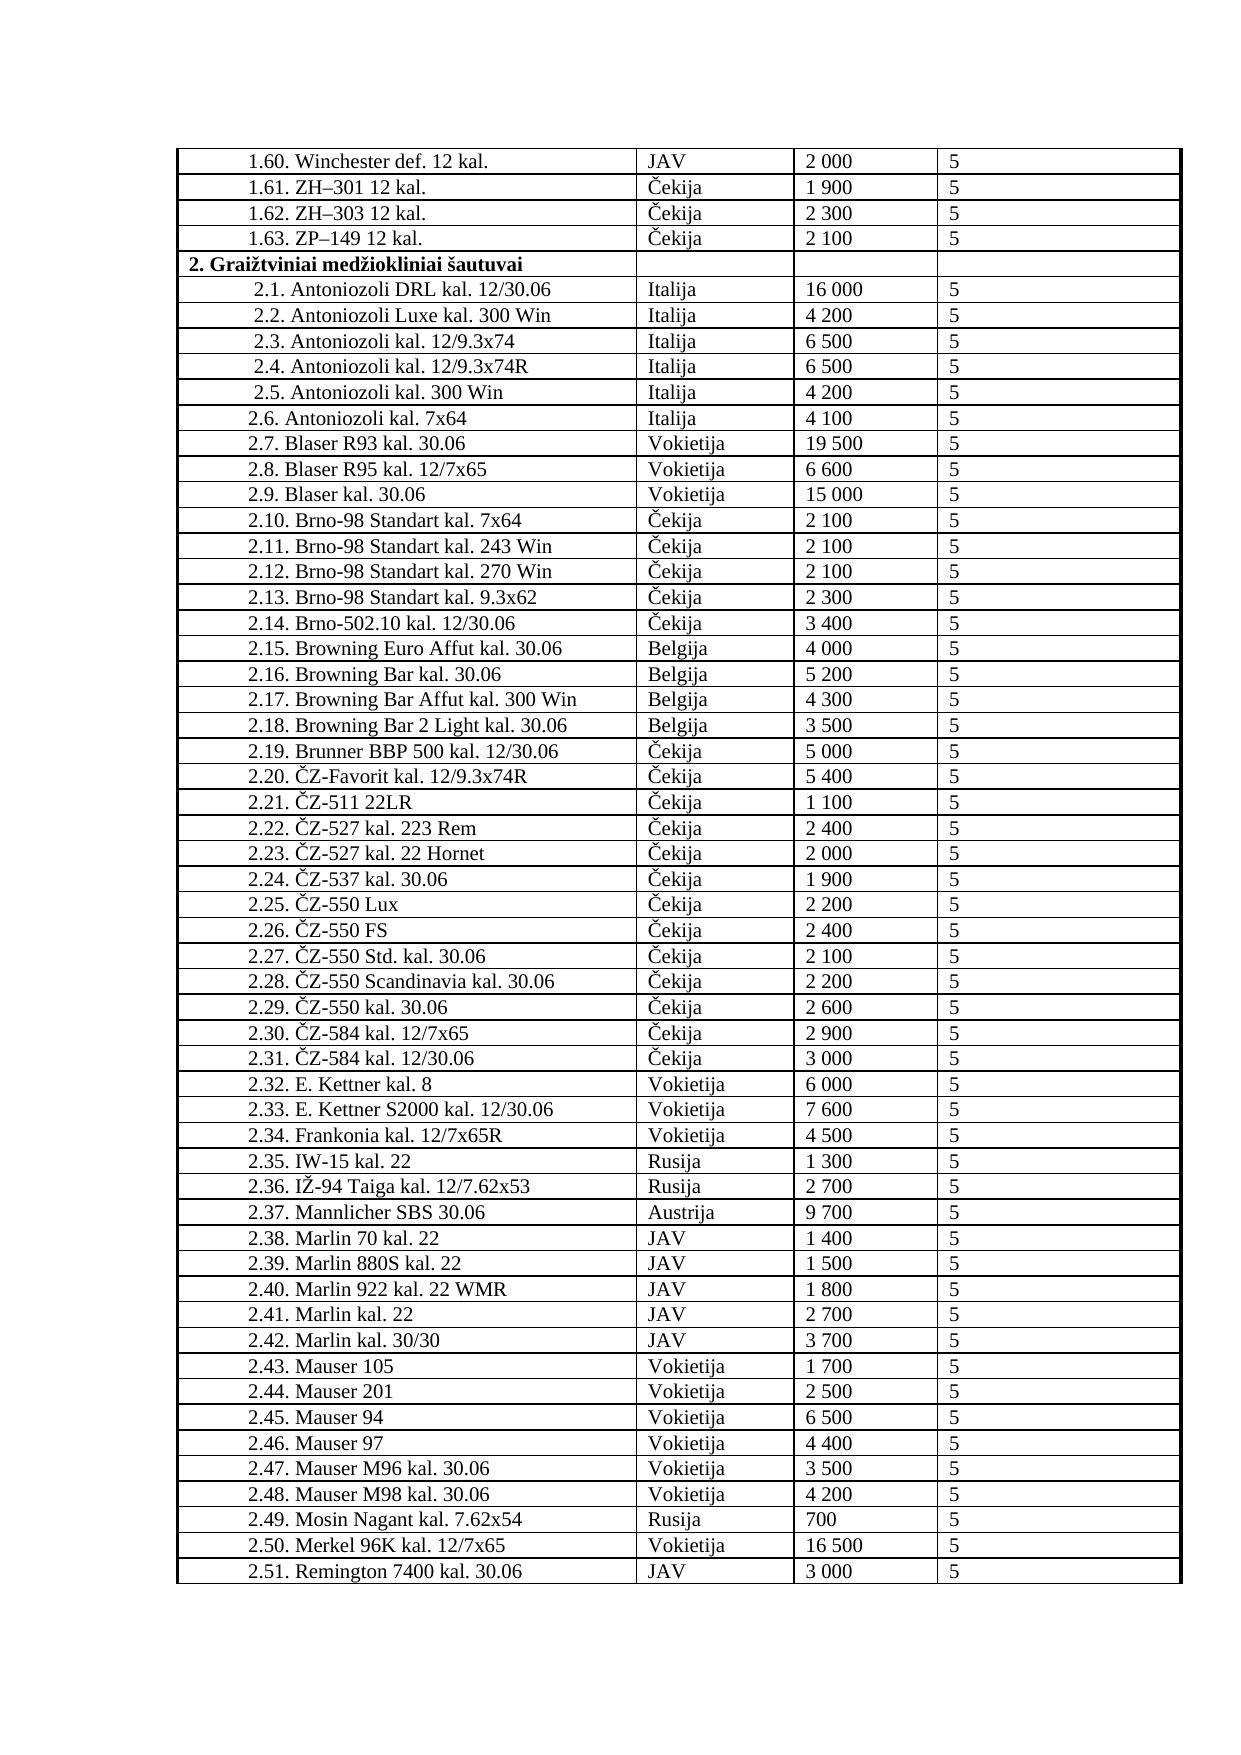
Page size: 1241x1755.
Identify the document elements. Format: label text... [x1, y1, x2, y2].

table_cell 2.27. ČZ-550 Std. kal. 30.06 [179, 944, 636, 968]
table_cell 2.5. Antoniozoli kal. 300 Win [179, 380, 636, 404]
table_cell Italija [637, 329, 793, 353]
table_cell Čekija [637, 175, 793, 199]
table_cell Čekija [637, 790, 793, 814]
table_cell 2 200 [795, 969, 937, 993]
table_cell 5 [938, 1354, 1179, 1378]
table_cell 2.48. Mauser M98 kal. 30.06 [179, 1482, 636, 1506]
table_cell 700 [795, 1507, 937, 1531]
table_cell Rusija [637, 1507, 793, 1531]
table_cell Vokietija [637, 1379, 793, 1403]
table_cell 2 100 [795, 944, 937, 968]
table_cell 5 [938, 636, 1179, 660]
table_cell 2.25. ČZ-550 Lux [179, 892, 636, 916]
table_cell 2 600 [795, 995, 937, 1019]
table_cell Vokietija [637, 482, 793, 506]
table_cell 3 500 [795, 713, 937, 737]
table_cell 4 000 [795, 636, 937, 660]
table_cell 5 [938, 1379, 1179, 1403]
table_cell Vokietija [637, 1354, 793, 1378]
table_cell 2.6. Antoniozoli kal. 7x64 [179, 406, 636, 429]
table_cell 4 200 [795, 1482, 937, 1506]
table_cell 6 500 [795, 329, 937, 353]
table_cell 5 [938, 201, 1179, 224]
table_cell 5 [938, 739, 1179, 763]
table_cell 1 900 [795, 175, 937, 199]
table_cell 2.9. Blaser kal. 30.06 [179, 482, 636, 506]
table_cell 5 [938, 1200, 1179, 1224]
table_cell 2.42. Marlin kal. 30/30 [179, 1328, 636, 1352]
table_cell 2.22. ČZ-527 kal. 223 Rem [179, 816, 636, 839]
table_cell 2 100 [795, 559, 937, 583]
table_cell 4 500 [795, 1123, 937, 1147]
table_cell 5 [938, 764, 1179, 788]
table_cell 2.32. E. Kettner kal. 8 [179, 1072, 636, 1096]
table_cell 2.13. Brno-98 Standart kal. 9.3x62 [179, 585, 636, 609]
table_cell 19 500 [795, 431, 937, 455]
table_cell Čekija [637, 816, 793, 839]
table_cell 5 [938, 687, 1179, 711]
table_cell 5 [938, 1456, 1179, 1480]
table_cell 3 700 [795, 1328, 937, 1352]
table_cell 2.16. Browning Bar kal. 30.06 [179, 662, 636, 686]
table_cell Vokietija [637, 1072, 793, 1096]
table_cell 2 400 [795, 918, 937, 942]
table_cell 2 000 [795, 149, 937, 173]
table_cell JAV [637, 1226, 793, 1249]
table_cell 5 000 [795, 739, 937, 763]
table_cell 6 600 [795, 457, 937, 481]
table_cell 5 [938, 969, 1179, 993]
table_cell 2.46. Mauser 97 [179, 1431, 636, 1454]
table_cell 2.1. Antoniozoli DRL kal. 12/30.06 [179, 277, 636, 301]
table_cell 5 [938, 175, 1179, 199]
table_cell Čekija [637, 764, 793, 788]
table_cell 2 100 [795, 508, 937, 532]
table_cell Austrija [637, 1200, 793, 1224]
table_cell Čekija [637, 201, 793, 224]
table_cell Italija [637, 406, 793, 429]
table_cell 5 [938, 406, 1179, 429]
table_cell Vokietija [637, 1431, 793, 1454]
table_cell 5 [938, 918, 1179, 942]
table_cell 5 [938, 559, 1179, 583]
table_cell 2.10. Brno-98 Standart kal. 7x64 [179, 508, 636, 532]
table_cell 2 200 [795, 892, 937, 916]
table_cell 2 100 [795, 226, 937, 250]
table_cell Italija [637, 380, 793, 404]
table_cell 5 [938, 508, 1179, 532]
table_cell 3 000 [795, 1559, 937, 1583]
table_cell JAV [637, 149, 793, 173]
table_cell Čekija [637, 969, 793, 993]
table_cell Čekija [637, 611, 793, 634]
table_cell 5 [938, 1302, 1179, 1326]
table_cell 1.63. ZP–149 12 kal. [179, 226, 636, 250]
table_cell 5 [938, 1226, 1179, 1249]
table_cell 2.14. Brno-502.10 kal. 12/30.06 [179, 611, 636, 634]
table_cell [637, 252, 793, 276]
table_cell 5 [938, 611, 1179, 634]
table_cell 2.20. ČZ-Favorit kal. 12/9.3x74R [179, 764, 636, 788]
table_cell 3 000 [795, 1046, 937, 1070]
table_cell 2 000 [795, 841, 937, 865]
table_cell 2.2. Antoniozoli Luxe kal. 300 Win [179, 303, 636, 327]
table_cell 5 [938, 482, 1179, 506]
table_cell 2 300 [795, 585, 937, 609]
table_cell Čekija [637, 739, 793, 763]
table_cell 2.8. Blaser R95 kal. 12/7x65 [179, 457, 636, 481]
table_cell 1 700 [795, 1354, 937, 1378]
table_cell 2.50. Merkel 96K kal. 12/7x65 [179, 1533, 636, 1557]
table_cell Vokietija [637, 1123, 793, 1147]
table_cell 2.40. Marlin 922 kal. 22 WMR [179, 1277, 636, 1301]
table_cell 5 [938, 1123, 1179, 1147]
table_cell Vokietija [637, 1097, 793, 1121]
table_cell 5 [938, 277, 1179, 301]
table_cell 15 000 [795, 482, 937, 506]
table_cell 5 [938, 534, 1179, 558]
table_cell 2.31. ČZ-584 kal. 12/30.06 [179, 1046, 636, 1070]
table_cell 2.12. Brno-98 Standart kal. 270 Win [179, 559, 636, 583]
table_cell 3 400 [795, 611, 937, 634]
table_cell 5 [938, 431, 1179, 455]
table_cell 2.35. IW-15 kal. 22 [179, 1149, 636, 1173]
table_cell Čekija [637, 1046, 793, 1070]
table_cell 2.28. ČZ-550 Scandinavia kal. 30.06 [179, 969, 636, 993]
table_cell Italija [637, 303, 793, 327]
table_cell 2.18. Browning Bar 2 Light kal. 30.06 [179, 713, 636, 737]
table_cell 1 900 [795, 867, 937, 891]
table_cell 2.33. E. Kettner S2000 kal. 12/30.06 [179, 1097, 636, 1121]
table_cell Čekija [637, 995, 793, 1019]
table_cell 5 [938, 713, 1179, 737]
table_cell 5 [938, 1328, 1179, 1352]
table_cell 2 700 [795, 1174, 937, 1198]
table_cell Rusija [637, 1174, 793, 1198]
table_cell 7 600 [795, 1097, 937, 1121]
table_cell 2.29. ČZ-550 kal. 30.06 [179, 995, 636, 1019]
table_cell JAV [637, 1302, 793, 1326]
table_cell 5 [938, 1559, 1179, 1583]
table_cell Italija [637, 354, 793, 378]
table_cell Čekija [637, 867, 793, 891]
table_cell 5 [938, 1251, 1179, 1275]
table_cell Čekija [637, 841, 793, 865]
table_cell 4 300 [795, 687, 937, 711]
table_cell 4 200 [795, 380, 937, 404]
table_cell Belgija [637, 636, 793, 660]
table_cell 2.45. Mauser 94 [179, 1405, 636, 1429]
table_cell 1 300 [795, 1149, 937, 1173]
table_cell 2.43. Mauser 105 [179, 1354, 636, 1378]
table_cell 2 700 [795, 1302, 937, 1326]
table_cell 5 [938, 1046, 1179, 1070]
table_cell Vokietija [637, 457, 793, 481]
table_cell [938, 252, 1179, 276]
table_cell 6 500 [795, 354, 937, 378]
table_cell Vokietija [637, 1456, 793, 1480]
table_cell 5 [938, 816, 1179, 839]
table_cell 6 000 [795, 1072, 937, 1096]
table_cell 2.49. Mosin Nagant kal. 7.62x54 [179, 1507, 636, 1531]
table_cell 5 [938, 1533, 1179, 1557]
table_cell Čekija [637, 534, 793, 558]
table_cell 5 [938, 892, 1179, 916]
table_cell 2. Graižtviniai medžiokliniai šautuvai [179, 252, 636, 276]
table_cell 6 500 [795, 1405, 937, 1429]
table_cell 16 500 [795, 1533, 937, 1557]
table_cell Čekija [637, 226, 793, 250]
table_cell 5 [938, 1405, 1179, 1429]
table_cell JAV [637, 1277, 793, 1301]
table_cell Rusija [637, 1149, 793, 1173]
table_cell 5 [938, 329, 1179, 353]
table_cell 4 100 [795, 406, 937, 429]
table_cell 5 [938, 354, 1179, 378]
table_cell 1 500 [795, 1251, 937, 1275]
table_cell 2.41. Marlin kal. 22 [179, 1302, 636, 1326]
table_cell Čekija [637, 944, 793, 968]
table_cell 2.21. ČZ-511 22LR [179, 790, 636, 814]
table_cell 3 500 [795, 1456, 937, 1480]
table_cell Belgija [637, 713, 793, 737]
table_cell 5 [938, 1149, 1179, 1173]
table_cell 1 400 [795, 1226, 937, 1249]
table_cell 2.4. Antoniozoli kal. 12/9.3x74R [179, 354, 636, 378]
table_cell 2.19. Brunner BBP 500 kal. 12/30.06 [179, 739, 636, 763]
table_cell 2.11. Brno-98 Standart kal. 243 Win [179, 534, 636, 558]
table_cell Čekija [637, 585, 793, 609]
table_cell Čekija [637, 1021, 793, 1044]
table_cell 5 [938, 944, 1179, 968]
table_cell 2 300 [795, 201, 937, 224]
table_cell 2.17. Browning Bar Affut kal. 300 Win [179, 687, 636, 711]
table_cell 1 100 [795, 790, 937, 814]
table_cell 2 900 [795, 1021, 937, 1044]
table_cell 4 400 [795, 1431, 937, 1454]
table_cell 5 [938, 1174, 1179, 1198]
table_cell 5 [938, 1072, 1179, 1096]
table_cell 5 400 [795, 764, 937, 788]
table_cell 5 [938, 1277, 1179, 1301]
table_cell 5 [938, 995, 1179, 1019]
table_cell Čekija [637, 892, 793, 916]
table_cell 9 700 [795, 1200, 937, 1224]
table_cell 2.15. Browning Euro Affut kal. 30.06 [179, 636, 636, 660]
table_cell 5 [938, 1507, 1179, 1531]
table_cell 2 400 [795, 816, 937, 839]
table_cell JAV [637, 1251, 793, 1275]
table_cell 5 [938, 457, 1179, 481]
table_cell 2 500 [795, 1379, 937, 1403]
table_cell 1.62. ZH–303 12 kal. [179, 201, 636, 224]
table_cell 5 [938, 303, 1179, 327]
table_cell 5 [938, 1431, 1179, 1454]
table_cell Vokietija [637, 1482, 793, 1506]
table_cell 2.26. ČZ-550 FS [179, 918, 636, 942]
table_cell 2.30. ČZ-584 kal. 12/7x65 [179, 1021, 636, 1044]
table_cell 5 [938, 841, 1179, 865]
table_cell 2.38. Marlin 70 kal. 22 [179, 1226, 636, 1249]
table_cell 4 200 [795, 303, 937, 327]
table_cell 5 200 [795, 662, 937, 686]
table_cell 2.47. Mauser M96 kal. 30.06 [179, 1456, 636, 1480]
table_cell 5 [938, 790, 1179, 814]
table_cell 2.51. Remington 7400 kal. 30.06 [179, 1559, 636, 1583]
table_cell Čekija [637, 559, 793, 583]
table_cell 2.39. Marlin 880S kal. 22 [179, 1251, 636, 1275]
table_cell 1.60. Winchester def. 12 kal. [179, 149, 636, 173]
table_cell Čekija [637, 508, 793, 532]
table_cell 2.3. Antoniozoli kal. 12/9.3x74 [179, 329, 636, 353]
table_cell Vokietija [637, 1405, 793, 1429]
table_cell 2.24. ČZ-537 kal. 30.06 [179, 867, 636, 891]
table_cell 2.44. Mauser 201 [179, 1379, 636, 1403]
table_cell 5 [938, 1021, 1179, 1044]
table_cell 5 [938, 226, 1179, 250]
table_cell 2.37. Mannlicher SBS 30.06 [179, 1200, 636, 1224]
table_cell 2.36. IŽ-94 Taiga kal. 12/7.62x53 [179, 1174, 636, 1198]
table_cell 2.23. ČZ-527 kal. 22 Hornet [179, 841, 636, 865]
table_cell JAV [637, 1559, 793, 1583]
table_cell 5 [938, 1482, 1179, 1506]
table_cell Belgija [637, 687, 793, 711]
table_cell 5 [938, 149, 1179, 173]
table_cell 16 000 [795, 277, 937, 301]
table_cell [795, 252, 937, 276]
table_cell 2 100 [795, 534, 937, 558]
table_cell 5 [938, 585, 1179, 609]
table_cell Italija [637, 277, 793, 301]
table_cell Vokietija [637, 1533, 793, 1557]
table_cell Belgija [637, 662, 793, 686]
table_cell JAV [637, 1328, 793, 1352]
table_cell 5 [938, 867, 1179, 891]
table_cell 5 [938, 1097, 1179, 1121]
table_cell 2.34. Frankonia kal. 12/7x65R [179, 1123, 636, 1147]
table_cell 2.7. Blaser R93 kal. 30.06 [179, 431, 636, 455]
table_cell 1.61. ZH–301 12 kal. [179, 175, 636, 199]
table_cell 5 [938, 380, 1179, 404]
table_cell 1 800 [795, 1277, 937, 1301]
table_cell 5 [938, 662, 1179, 686]
table_cell Vokietija [637, 431, 793, 455]
table_cell Čekija [637, 918, 793, 942]
